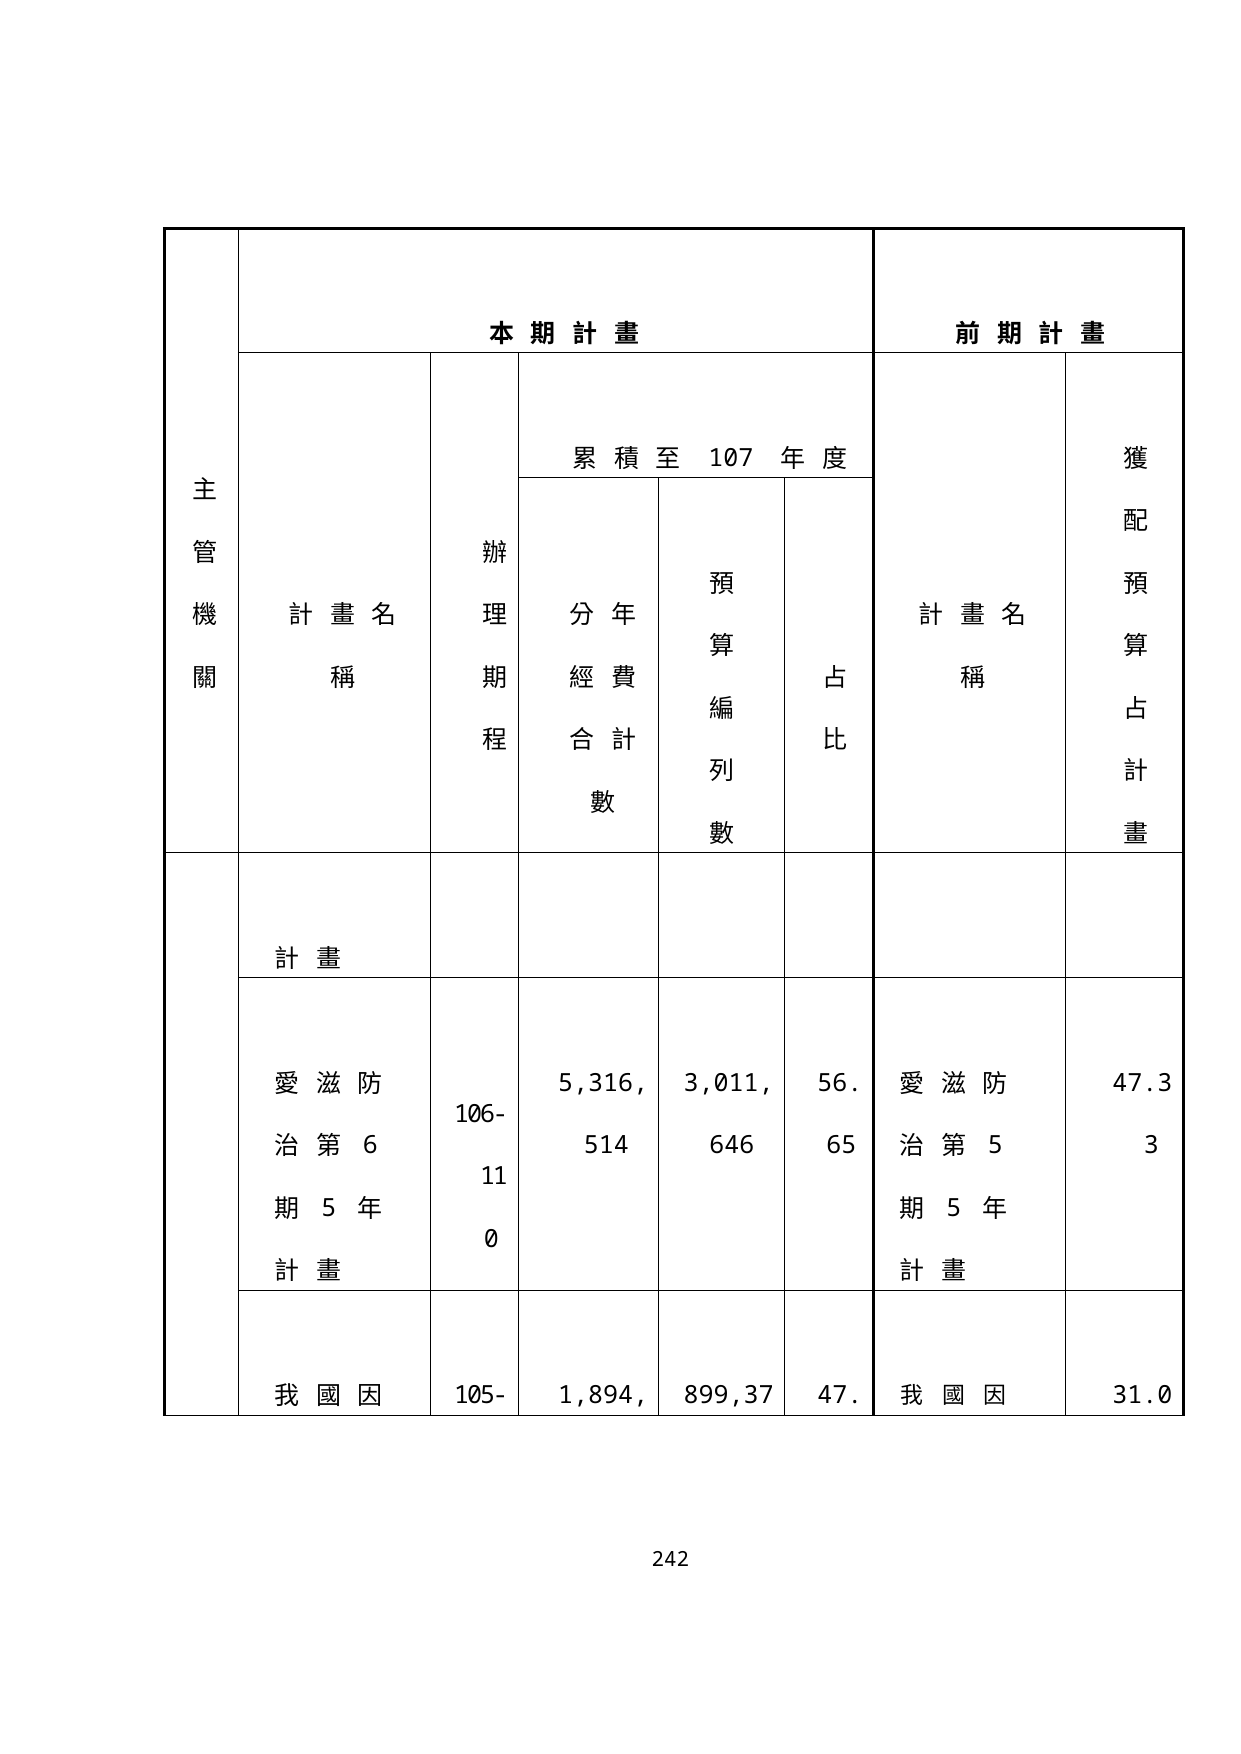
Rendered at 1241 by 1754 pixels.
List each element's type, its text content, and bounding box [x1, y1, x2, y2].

table_cell 47.33 [1066, 978, 1182, 1290]
table_cell 預算編列數 [659, 478, 784, 852]
table_cell 獲配預算占計畫經費之比率 [1066, 353, 1182, 852]
table_cell 計畫 [239, 853, 430, 977]
table_cell 辦理期程 [431, 353, 518, 852]
table_header 前期計畫 [875, 230, 1182, 352]
table_cell 我國因 [239, 1291, 430, 1415]
table_cell 5,316,514 [519, 978, 658, 1290]
table_cell 106-110 [431, 978, 518, 1290]
table_cell [1066, 853, 1182, 977]
table_cell [875, 853, 1065, 977]
table_cell 105- [431, 1291, 518, 1415]
table_cell 1,894, [519, 1291, 658, 1415]
table_cell [519, 853, 658, 977]
table_header 主管機關 [166, 230, 238, 852]
table_cell [659, 853, 784, 977]
table_cell 計畫名稱 [239, 353, 430, 852]
table_cell 占比 [785, 478, 872, 852]
table_cell 分年經費合計數 [519, 478, 658, 852]
table_cell 我國因 [875, 1291, 1065, 1415]
table_cell 31.0 [1066, 1291, 1182, 1415]
table_cell [785, 853, 872, 977]
table_cell 累積至107年度 [519, 353, 872, 477]
table_cell 899,37 [659, 1291, 784, 1415]
table_cell 47. [785, 1291, 872, 1415]
table_cell 愛滋防治第5期5年計畫 [875, 978, 1065, 1290]
table_cell 愛滋防治第6期5年計畫 [239, 978, 430, 1290]
table_cell 3,011,646 [659, 978, 784, 1290]
table_cell [431, 853, 518, 977]
table_cell 計畫名稱 [875, 353, 1065, 852]
table_cell 56.65 [785, 978, 872, 1290]
table_cell [166, 853, 238, 1415]
table_header 本期計畫 [239, 230, 872, 352]
